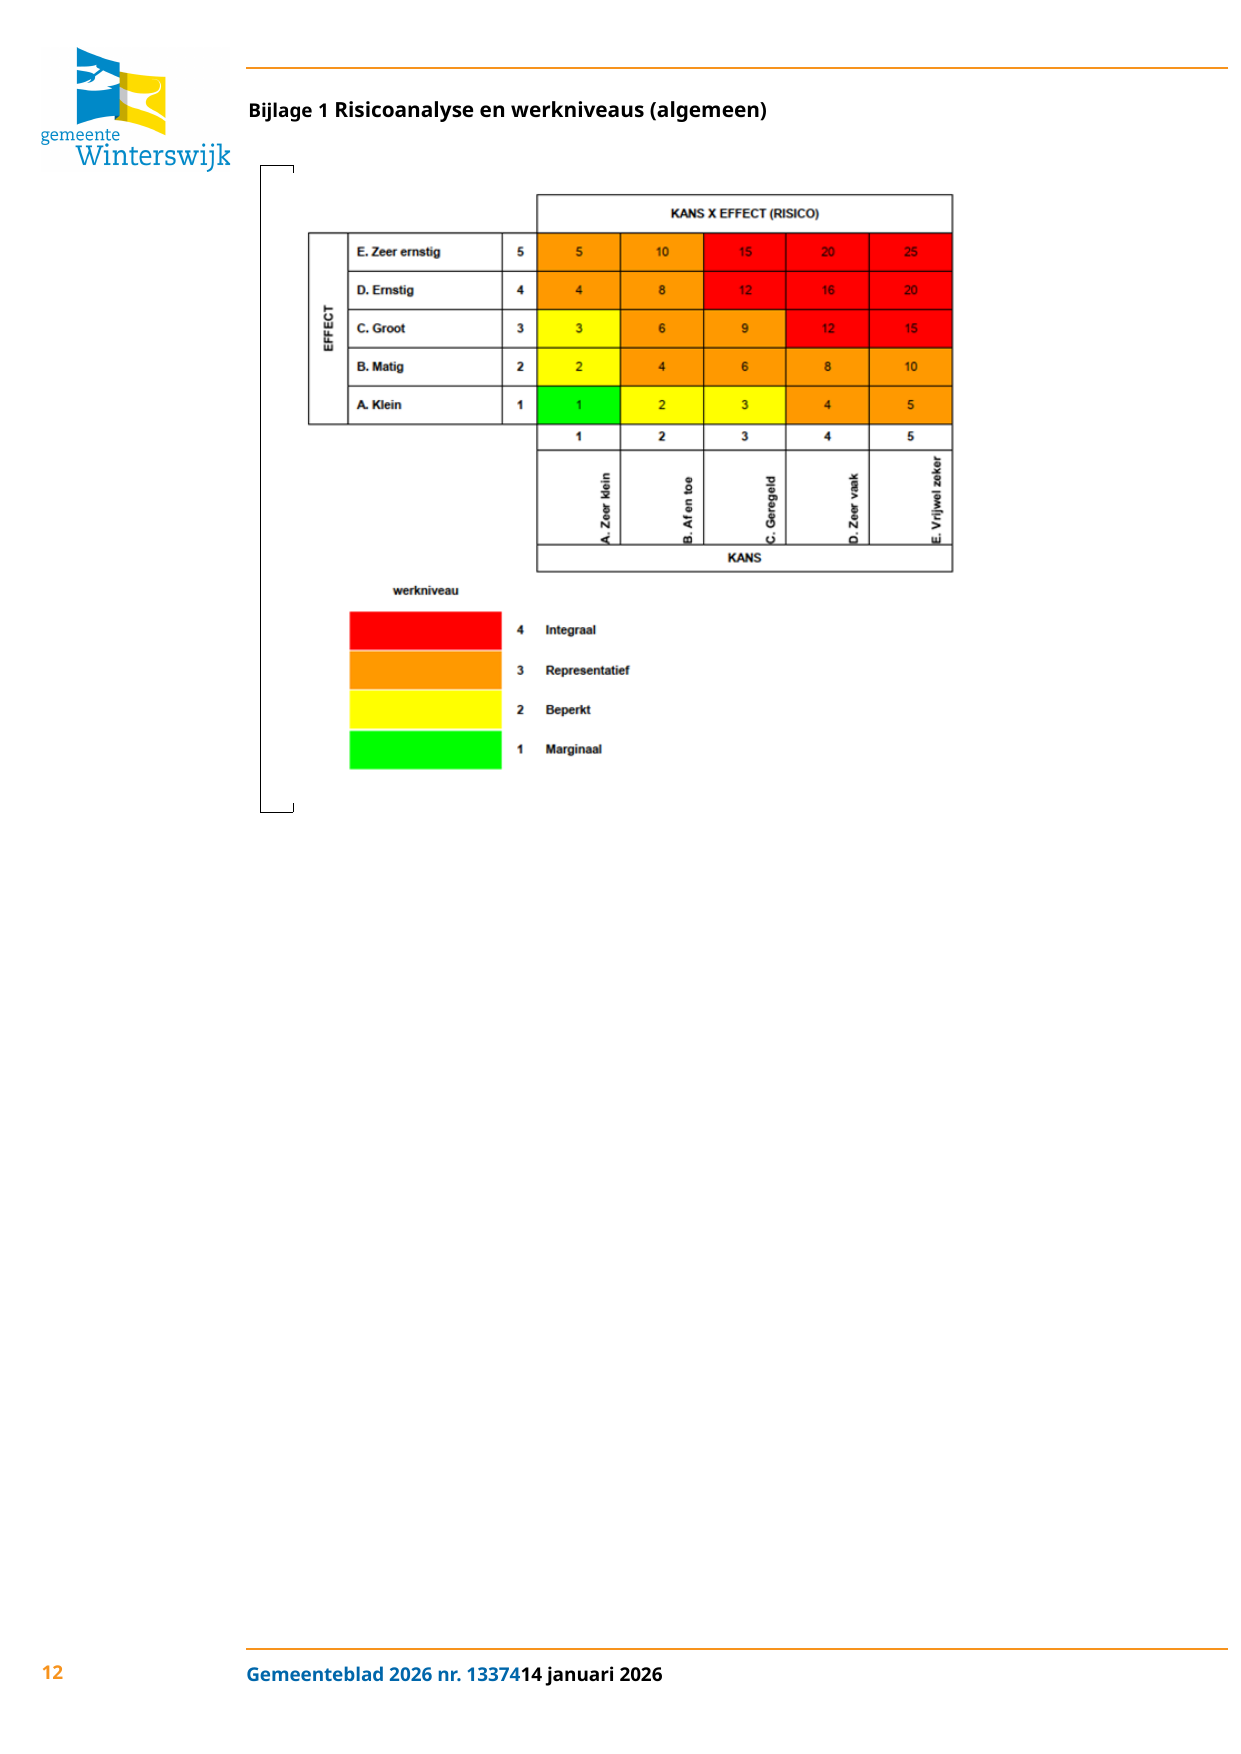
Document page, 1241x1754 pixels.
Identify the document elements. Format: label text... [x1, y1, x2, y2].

picture [41, 47, 231, 172]
text Bijlage 1 Risicoanalyse en werkniveaus (algemeen) [248, 95, 1152, 123]
picture [225, 153, 231, 162]
picture [268, 173, 978, 803]
